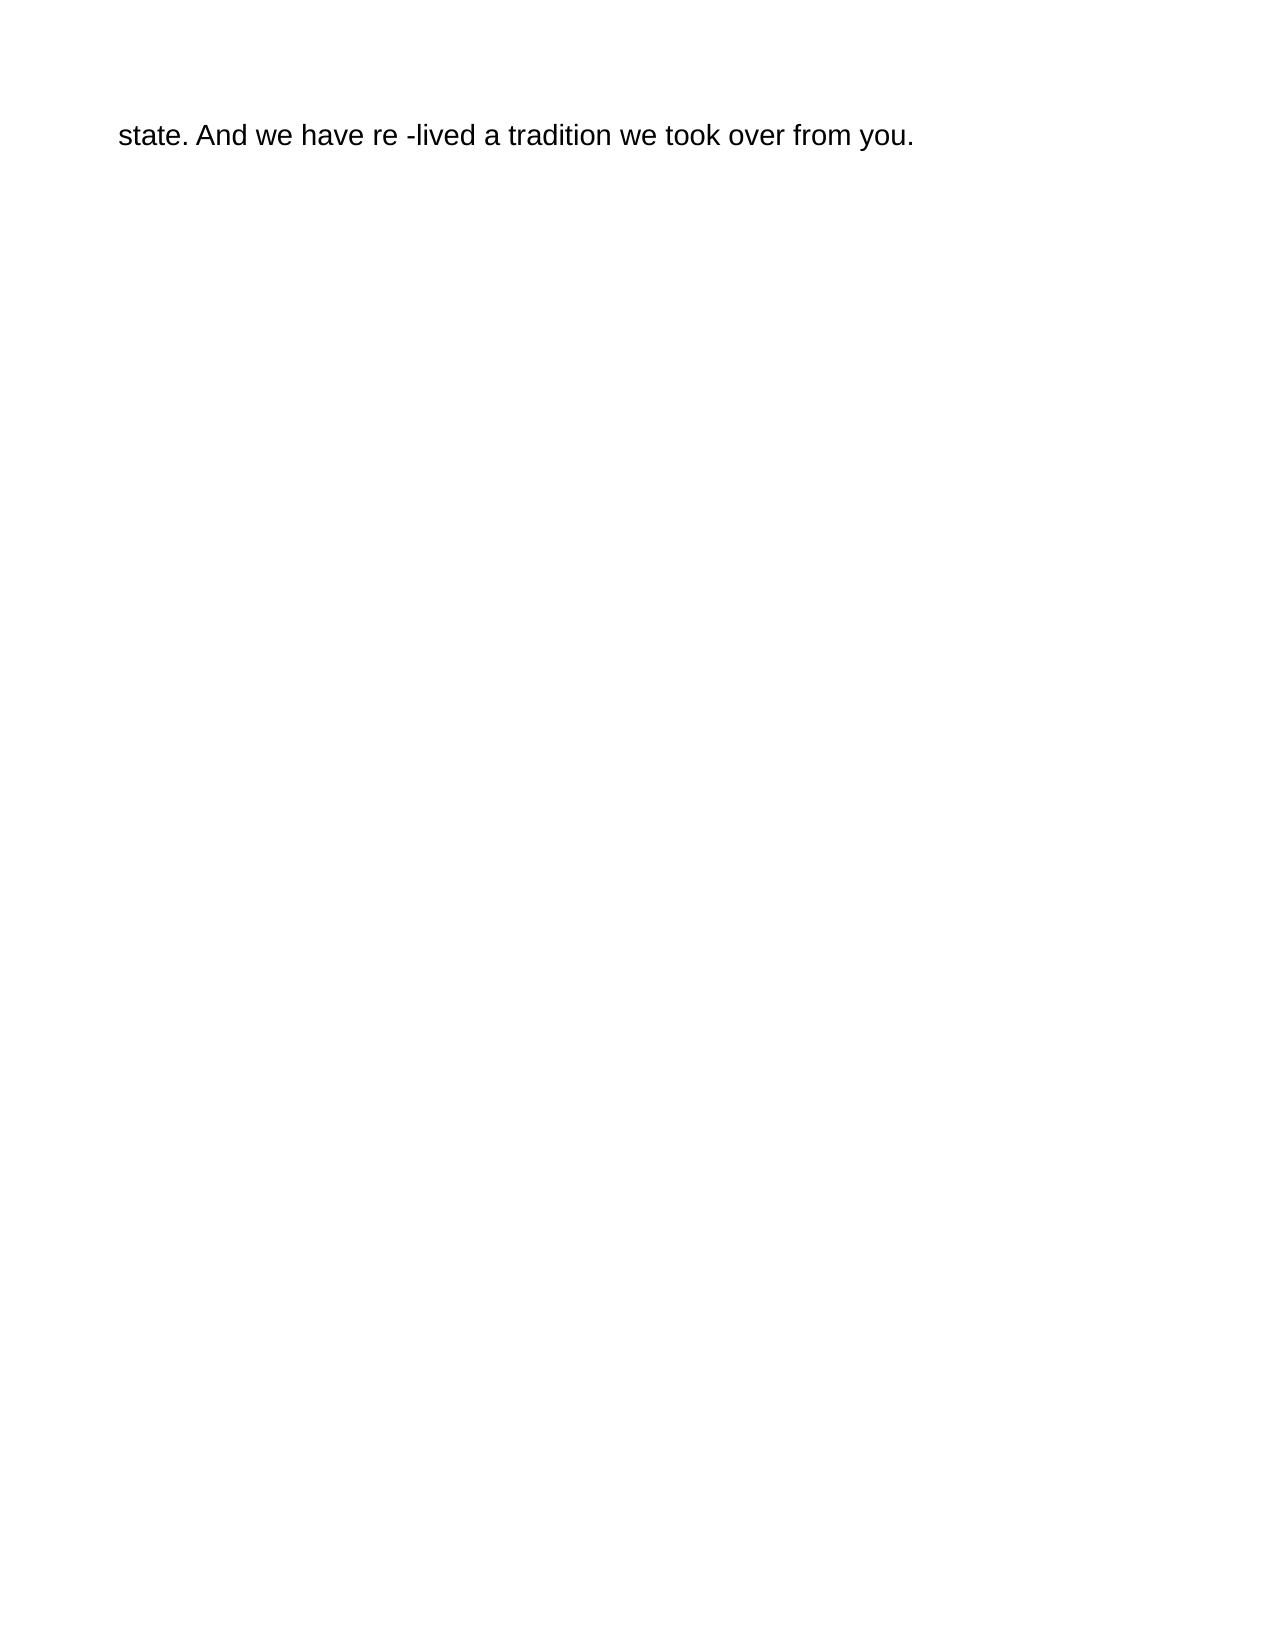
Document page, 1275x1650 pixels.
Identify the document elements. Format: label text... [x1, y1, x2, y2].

text state. And we have re -lived a tradition we took over from you. [118, 118, 1157, 152]
